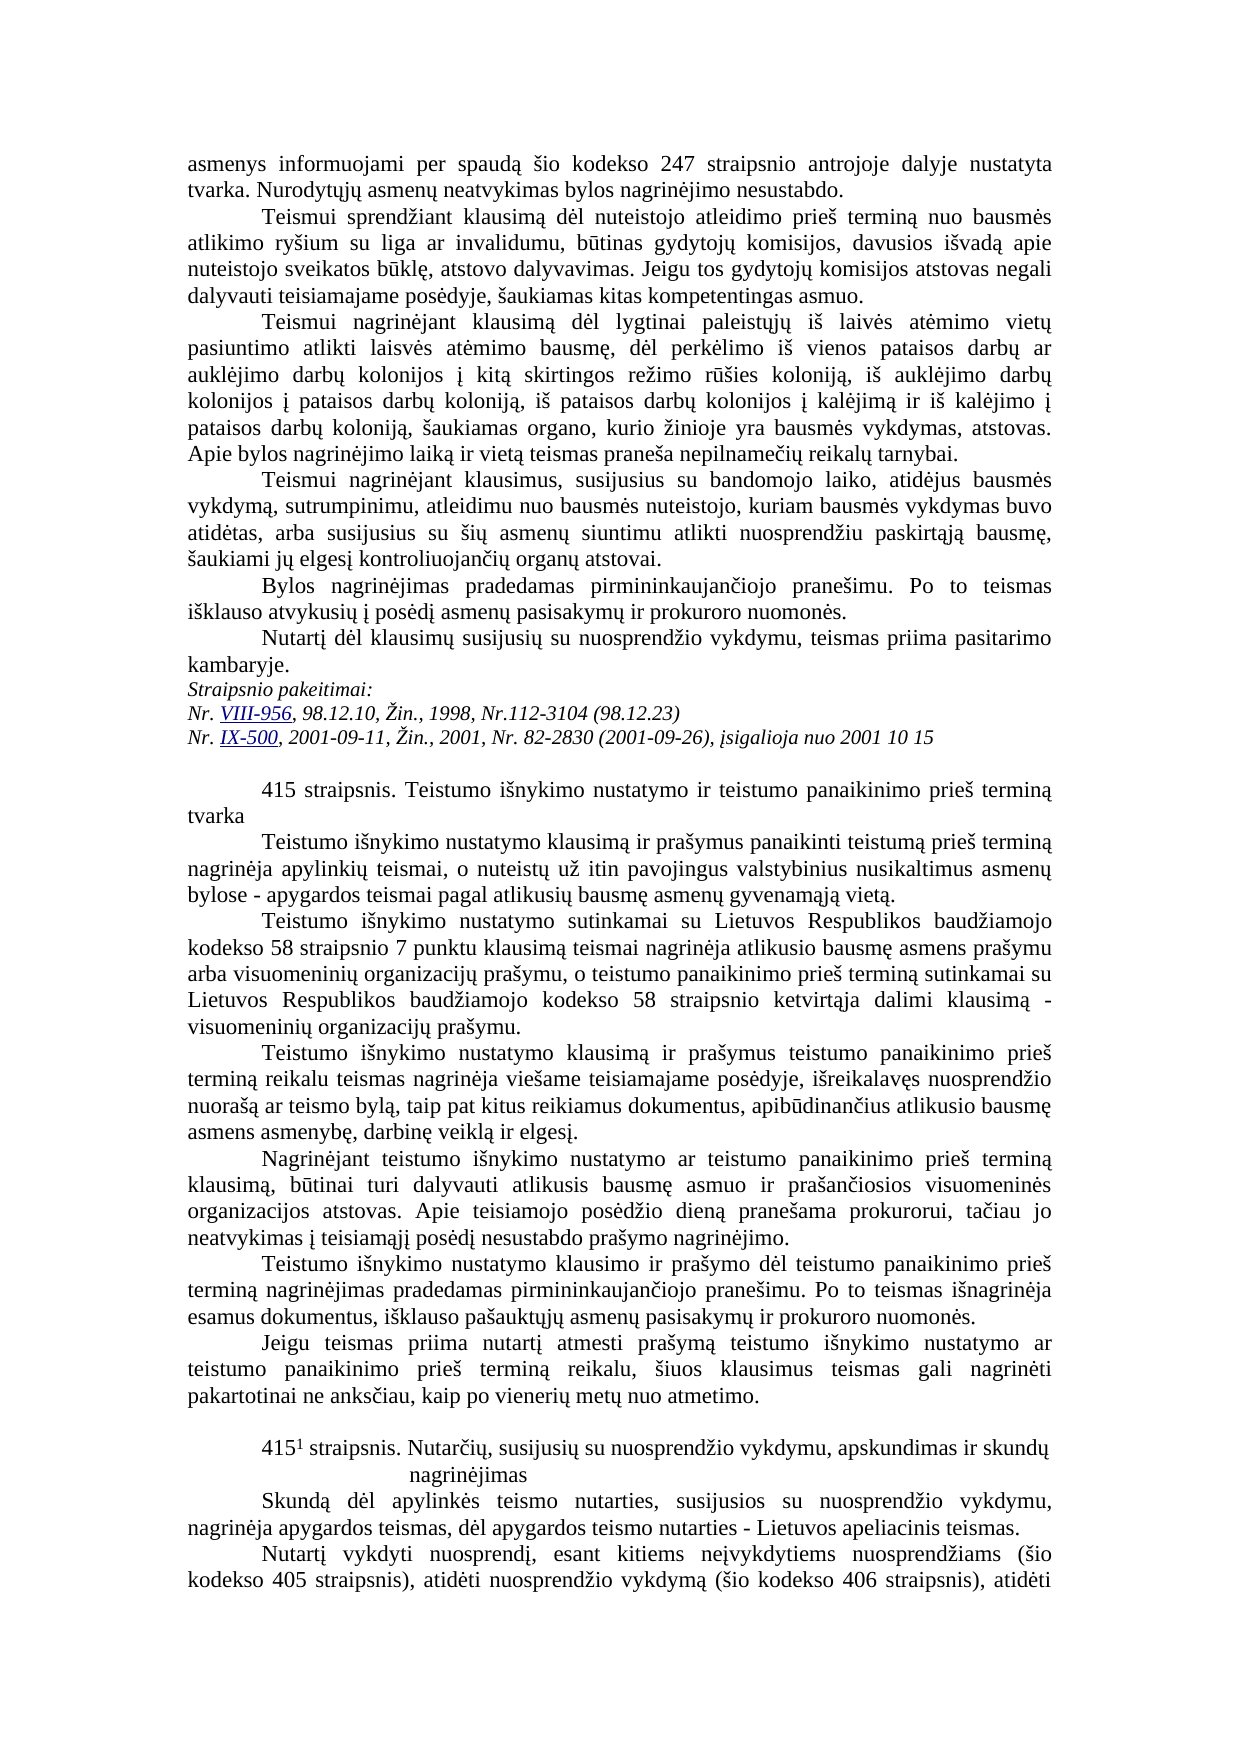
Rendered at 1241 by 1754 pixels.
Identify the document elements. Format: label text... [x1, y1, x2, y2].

text Nutartį dėl klausimų susijusių su nuosprendžio vykdymu, teismas priima pasitarimo kambaryje. [187, 624, 1053, 677]
text Nutartį vykdyti nuosprendį, esant kitiems neįvykdytiems nuosprendžiams (šio kodekso 405 straipsnis), atidėti nuosprendžio vykdymą (šio kodekso 406 straipsnis), atidėti [187, 1540, 1053, 1593]
text Bylos nagrinėjimas pradedamas pirmininkaujančiojo pranešimu. Po to teismas išklauso atvykusių į posėdį asmenų pasisakymų ir prokuroro nuomonės. [187, 572, 1053, 624]
text Teistumo išnykimo nustatymo klausimą ir prašymus panaikinti teistumą prieš terminą nagrinėja apylinkių teismai, o nuteistų už itin pavojingus valstybinius nusikaltimus asmenų bylose - apygardos teismai pagal atlikusių bausmę asmenų gyvenamąją vietą. [187, 828, 1053, 907]
text 4151 straipsnis. Nutarčių, susijusių su nuosprendžio vykdymu, apskundimas ir skundų [261, 1434, 1053, 1461]
text nagrinėjimas [334, 1461, 1053, 1487]
text Teismui nagrinėjant klausimus, susijusius su bandomojo laiko, atidėjus bausmės vykdymą, sutrumpinimu, atleidimu nuo bausmės nuteistojo, kuriam bausmės vykdymas buvo atidėtas, arba susijusius su šių asmenų siuntimu atlikti nuosprendžiu paskirtąją bausmę, šaukiami jų elgesį kontroliuojančių organų atstovai. [187, 466, 1053, 572]
text Teistumo išnykimo nustatymo klausimą ir prašymus teistumo panaikinimo prieš terminą reikalu teismas nagrinėja viešame teisiamajame posėdyje, išreikalavęs nuosprendžio nuorašą ar teismo bylą, taip pat kitus reikiamus dokumentus, apibūdinančius atlikusio bausmę asmens asmenybę, darbinę veiklą ir elgesį. [187, 1039, 1053, 1144]
text Teistumo išnykimo nustatymo klausimo ir prašymo dėl teistumo panaikinimo prieš terminą nagrinėjimas pradedamas pirmininkaujančiojo pranešimu. Po to teismas išnagrinėja esamus dokumentus, išklauso pašauktųjų asmenų pasisakymų ir prokuroro nuomonės. [187, 1250, 1053, 1329]
text 415 straipsnis. Teistumo išnykimo nustatymo ir teistumo panaikinimo prieš terminą tvarka [187, 776, 1053, 828]
text Teistumo išnykimo nustatymo sutinkamai su Lietuvos Respublikos baudžiamojo kodekso 58 straipsnio 7 punktu klausimą teismai nagrinėja atlikusio bausmę asmens prašymu arba visuomeninių organizacijų prašymu, o teistumo panaikinimo prieš terminą sutinkamai su Lietuvos Respublikos baudžiamojo kodekso 58 straipsnio ketvirtąja dalimi klausimą - visuomeninių organizacijų prašymu. [187, 907, 1053, 1039]
text Skundą dėl apylinkės teismo nutarties, susijusios su nuosprendžio vykdymu, nagrinėja apygardos teismas, dėl apygardos teismo nutarties - Lietuvos apeliacinis teismas. [187, 1487, 1053, 1540]
text Jeigu teismas priima nutartį atmesti prašymą teistumo išnykimo nustatymo ar teistumo panaikinimo prieš terminą reikalu, šiuos klausimus teismas gali nagrinėti pakartotinai ne anksčiau, kaip po vienerių metų nuo atmetimo. [187, 1329, 1053, 1408]
text asmenys informuojami per spaudą šio kodekso 247 straipsnio antrojoje dalyje nustatyta tvarka. Nurodytųjų asmenų neatvykimas bylos nagrinėjimo nesustabdo. [187, 150, 1053, 203]
text Nagrinėjant teistumo išnykimo nustatymo ar teistumo panaikinimo prieš terminą klausimą, būtinai turi dalyvauti atlikusis bausmę asmuo ir prašančiosios visuomeninės organizacijos atstovas. Apie teisiamojo posėdžio dieną pranešama prokurorui, tačiau jo neatvykimas į teisiamąjį posėdį nesustabdo prašymo nagrinėjimo. [187, 1144, 1053, 1250]
text Teismui nagrinėjant klausimą dėl lygtinai paleistųjų iš laivės atėmimo vietų pasiuntimo atlikti laisvės atėmimo bausmę, dėl perkėlimo iš vienos pataisos darbų ar auklėjimo darbų kolonijos į kitą skirtingos režimo rūšies koloniją, iš auklėjimo darbų kolonijos į pataisos darbų koloniją, iš pataisos darbų kolonijos į kalėjimą ir iš kalėjimo į pataisos darbų koloniją, šaukiamas organo, kurio žinioje yra bausmės vykdymas, atstovas. Apie bylos nagrinėjimo laiką ir vietą teismas praneša nepilnamečių reikalų tarnybai. [187, 308, 1053, 466]
text Nr. VIII-956, 98.12.10, Žin., 1998, Nr.112-3104 (98.12.23) [187, 701, 1053, 725]
text Nr. IX-500, 2001-09-11, Žin., 2001, Nr. 82-2830 (2001-09-26), įsigalioja nuo 2001 10 15 [187, 725, 1053, 749]
text Teismui sprendžiant klausimą dėl nuteistojo atleidimo prieš terminą nuo bausmės atlikimo ryšium su liga ar invalidumu, būtinas gydytojų komisijos, davusios išvadą apie nuteistojo sveikatos būklę, atstovo dalyvavimas. Jeigu tos gydytojų komisijos atstovas negali dalyvauti teisiamajame posėdyje, šaukiamas kitas kompetentingas asmuo. [187, 203, 1053, 308]
text Straipsnio pakeitimai: [187, 677, 1053, 701]
